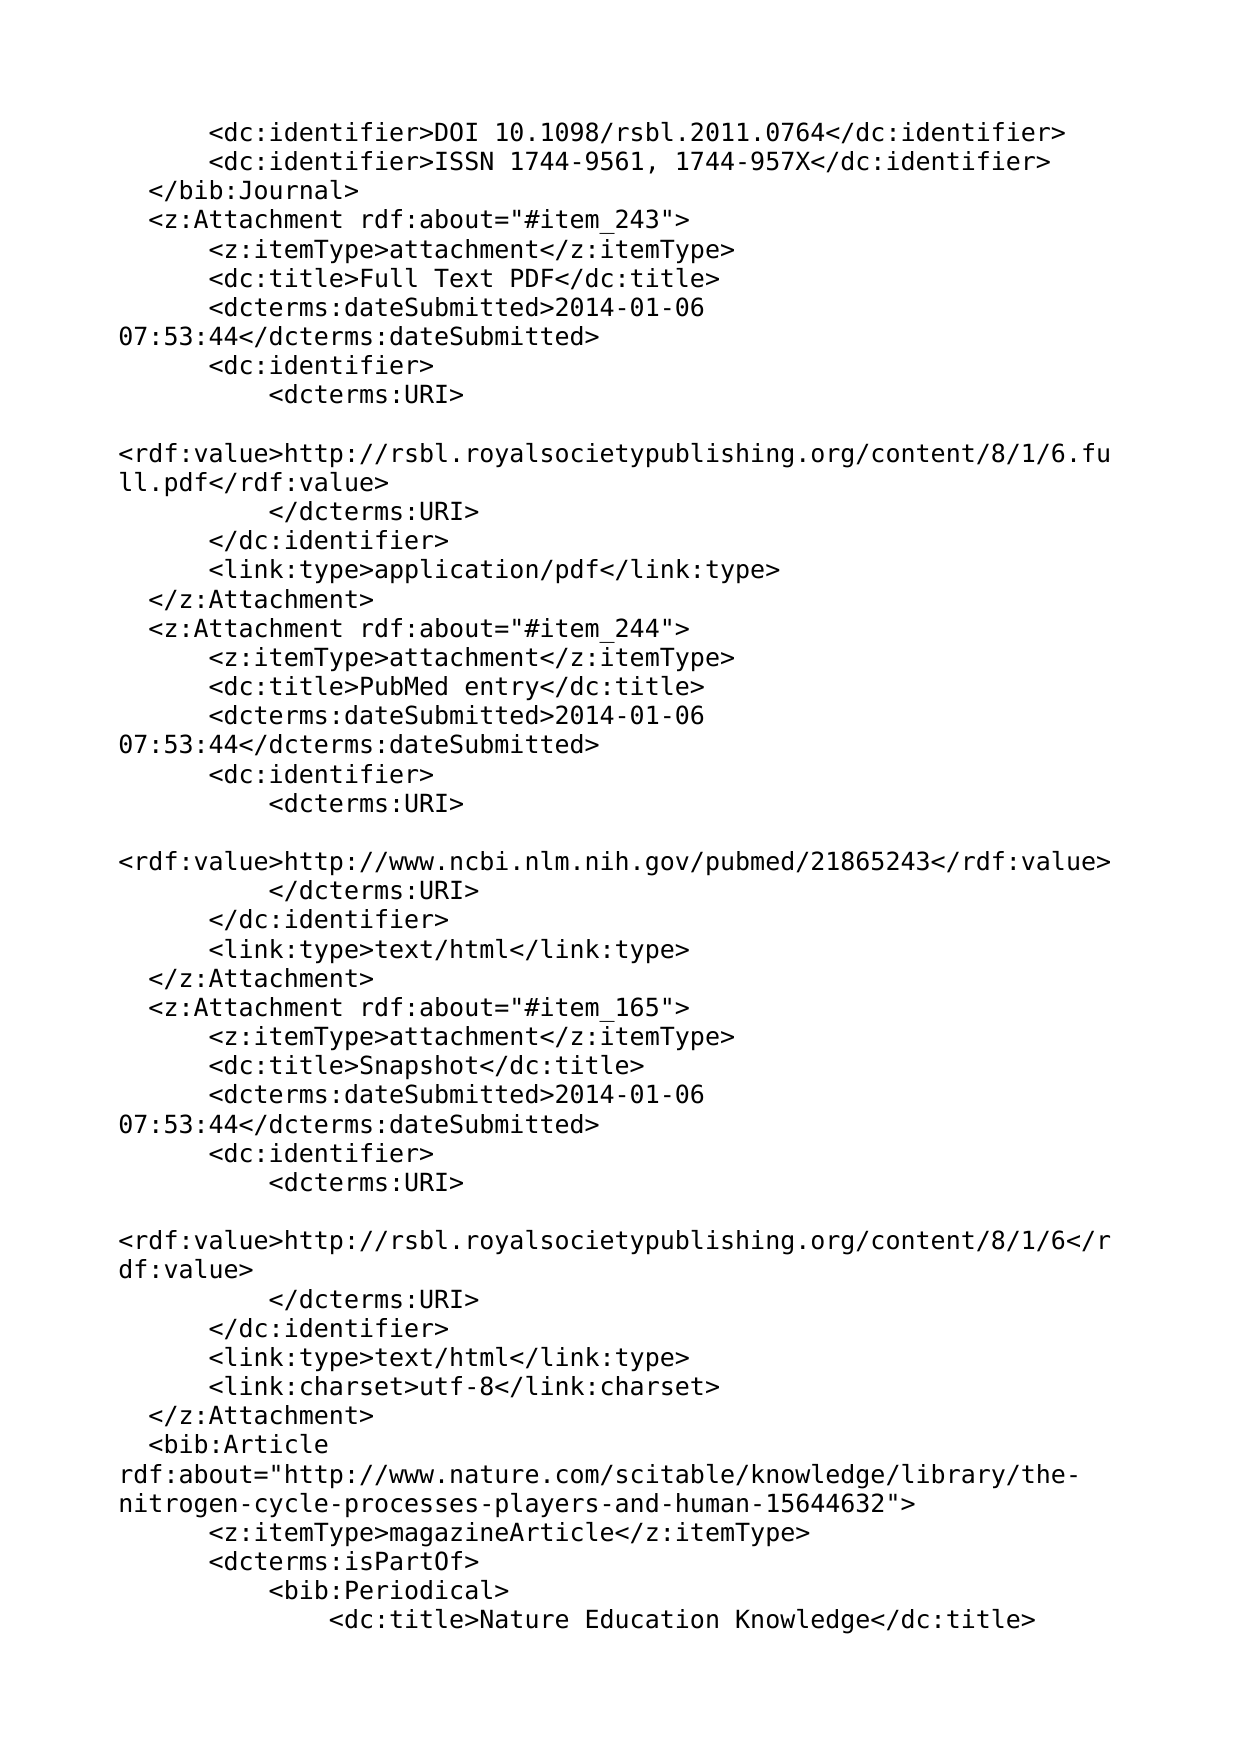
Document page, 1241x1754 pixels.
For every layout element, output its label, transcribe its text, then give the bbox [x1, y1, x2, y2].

text <dc:identifier>DOI 10.1098/rsbl.2011.0764</dc:identifier> <dc:identifier>ISSN 1744-9561, 1744-957X</dc:identifier> </bib:Journal> <z:Attachment rdf:about="#item_243"> <z:itemType>attachment</z:itemType> <dc:title>Full Text PDF</dc:title> <dcterms:dateSubmitted>2014-01-06 07:53:44</dcterms:dateSubmitted> <dc:identifier> <dcterms:URI> <rdf:value>http://rsbl.royalsocietypublishing.org/content/8/1/6.full.pdf</rdf:value> </dcterms:URI> </dc:identifier> <link:type>application/pdf</link:type> </z:Attachment> <z:Attachment rdf:about="#item_244"> <z:itemType>attachment</z:itemType> <dc:title>PubMed entry</dc:title> <dcterms:dateSubmitted>2014-01-06 07:53:44</dcterms:dateSubmitted> <dc:identifier> <dcterms:URI> <rdf:value>http://www.ncbi.nlm.nih.gov/pubmed/21865243</rdf:value> </dcterms:URI> </dc:identifier> <link:type>text/html</link:type> </z:Attachment> <z:Attachment rdf:about="#item_165"> <z:itemType>attachment</z:itemType> <dc:title>Snapshot</dc:title> <dcterms:dateSubmitted>2014-01-06 07:53:44</dcterms:dateSubmitted> <dc:identifier> <dcterms:URI> <rdf:value>http://rsbl.royalsocietypublishing.org/content/8/1/6</rdf:value> </dcterms:URI> </dc:identifier> <link:type>text/html</link:type> <link:charset>utf-8</link:charset> </z:Attachment> <bib:Article rdf:about="http://www.nature.com/scitable/knowledge/library/the-nitrogen-cycle-processes-players-and-human-15644632"> <z:itemType>magazineArticle</z:itemType> <dcterms:isPartOf> <bib:Periodical> <dc:title>Nature Education Knowledge</dc:title> [118, 118, 1122, 1635]
